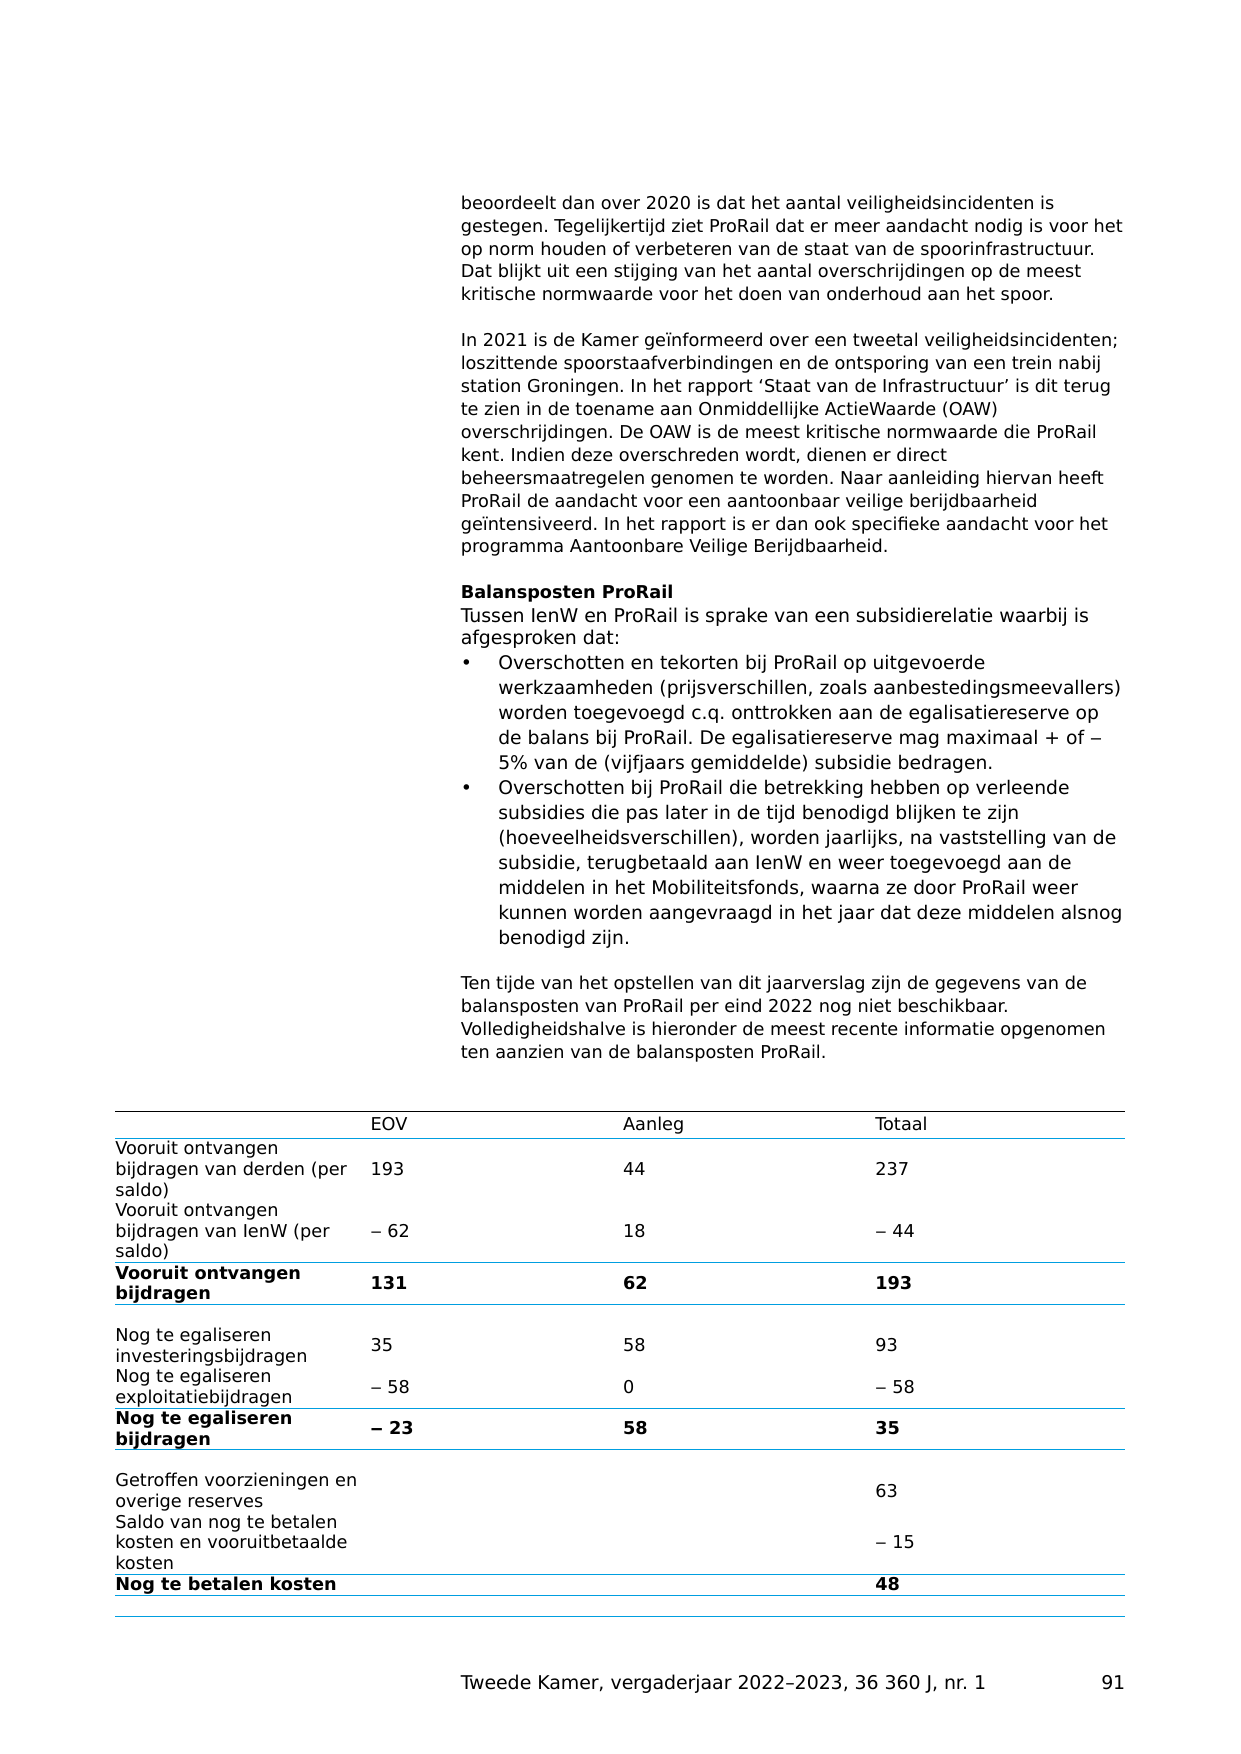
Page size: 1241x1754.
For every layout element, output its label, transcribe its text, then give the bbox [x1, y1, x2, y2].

table_cell 35 [368, 1325, 620, 1366]
table_cell Saldo van nog te betalen kosten en vooruitbetaalde kosten [115, 1512, 367, 1573]
table_cell Aanleg [620, 1112, 872, 1138]
table_cell ‒ 44 [872, 1200, 1125, 1262]
table_cell 62 [620, 1263, 872, 1304]
table_cell 58 [620, 1325, 872, 1366]
table_cell 63 [872, 1470, 1125, 1512]
table_cell 131 [368, 1263, 620, 1304]
table_cell 58 [620, 1409, 872, 1449]
table_cell ‒ 58 [872, 1366, 1125, 1407]
table_cell ‒ 62 [368, 1200, 620, 1262]
table_cell [620, 1470, 872, 1512]
table_cell Vooruit ontvangen bijdragen van IenW (per saldo) [115, 1200, 367, 1262]
table_cell [620, 1512, 872, 1573]
table_cell ‒ 15 [872, 1512, 1125, 1573]
table_cell [620, 1450, 872, 1470]
table_cell ‒ 23 [368, 1409, 620, 1449]
table_cell Nog te betalen kosten [115, 1575, 367, 1595]
text Tussen IenW en ProRail is sprake van een subsidierelatie waarbij is afgesproken dat: [461, 605, 1125, 649]
table_cell Nog te egaliseren investeringsbijdragen [115, 1325, 367, 1366]
table_cell 35 [872, 1409, 1125, 1449]
table_cell [620, 1305, 872, 1325]
table_cell 18 [620, 1200, 872, 1262]
text Balansposten ProRail [461, 580, 1125, 603]
table_cell [368, 1596, 620, 1616]
table_cell [620, 1575, 872, 1595]
table_cell 193 [872, 1263, 1125, 1304]
table_cell [368, 1450, 620, 1470]
table_cell EOV [368, 1112, 620, 1138]
table_cell Nog te egaliseren bijdragen [115, 1409, 367, 1449]
table_cell Totaal [872, 1112, 1125, 1138]
table_cell Vooruit ontvangen bijdragen van derden (per saldo) [115, 1139, 367, 1200]
table_cell [872, 1305, 1125, 1325]
text beoordeelt dan over 2020 is dat het aantal veiligheidsincidenten is gestegen. Tegelijkertijd ziet ProRail dat er meer aandacht nodig is voor het op norm houden of verbeteren van de staat van de spoorinfrastructuur. Dat blijkt uit een stijging van het aantal overschrijdingen op de meest kritische normwaarde voor het doen van onderhoud aan het spoor. [461, 191, 1125, 305]
table_cell 237 [872, 1139, 1125, 1200]
table_cell 44 [620, 1139, 872, 1200]
list Overschotten bij ProRail die betrekking hebben op verleende subsidies die pas later in de tijd benodigd blijken te zijn (hoeveelheidsverschillen), worden jaarlijks, na vaststelling van de subsidie, terugbetaald aan IenW en weer toegevoegd aan de middelen in het Mobiliteitsfonds, waarna ze door ProRail weer kunnen worden aangevraagd in het jaar dat deze middelen alsnog benodigd zijn. [461, 774, 1125, 949]
table_cell Nog te egaliseren exploitatiebijdragen [115, 1366, 367, 1407]
table_cell ‒ 58 [368, 1366, 620, 1407]
table_cell [115, 1305, 367, 1325]
table_cell [115, 1112, 367, 1138]
table_cell [872, 1596, 1125, 1616]
text Ten tijde van het opstellen van dit jaarverslag zijn de gegevens van de balansposten van ProRail per eind 2022 nog niet beschikbaar. Volledigheidshalve is hieronder de meest recente informatie opgenomen ten aanzien van de balansposten ProRail. [461, 971, 1125, 1063]
table_header Tabel 47 Balansposten ProRail (bedragen x € 1 miljoen) [115, 1086, 1125, 1111]
table_cell 193 [368, 1139, 620, 1200]
table_cell [368, 1470, 620, 1512]
table_cell 93 [872, 1325, 1125, 1366]
list Overschotten en tekorten bij ProRail op uitgevoerde werkzaamheden (prijsverschillen, zoals aanbestedingsmeevallers) worden toegevoegd c.q. onttrokken aan de egalisatiereserve op de balans bij ProRail. De egalisatiereserve mag maximaal + of ‒ 5% van de (vijfjaars gemiddelde) subsidie bedragen. [461, 649, 1125, 774]
table_cell 0 [620, 1366, 872, 1407]
table_cell [368, 1512, 620, 1573]
text In 2021 is de Kamer geïnformeerd over een tweetal veiligheidsincidenten; loszittende spoorstaafverbindingen en de ontsporing van een trein nabij station Groningen. In het rapport ‘Staat van de Infrastructuur’ is dit terug te zien in de toename aan Onmiddellijke ActieWaarde (OAW) overschrijdingen. De OAW is de meest kritische normwaarde die ProRail kent. Indien deze overschreden wordt, dienen er direct beheersmaatregelen genomen te worden. Naar aanleiding hiervan heeft ProRail de aandacht voor een aantoonbaar veilige berijdbaarheid geïntensiveerd. In het rapport is er dan ook specifieke aandacht voor het programma Aantoonbare Veilige Berijdbaarheid. [461, 328, 1125, 557]
table_cell Getroffen voorzieningen en overige reserves [115, 1470, 367, 1512]
table_cell [368, 1575, 620, 1595]
table_cell Vooruit ontvangen bijdragen [115, 1263, 367, 1304]
table_cell [115, 1450, 367, 1470]
table_cell [115, 1596, 367, 1616]
table_cell [872, 1450, 1125, 1470]
table_cell [620, 1596, 872, 1616]
table_cell [368, 1305, 620, 1325]
table_cell 48 [872, 1575, 1125, 1595]
